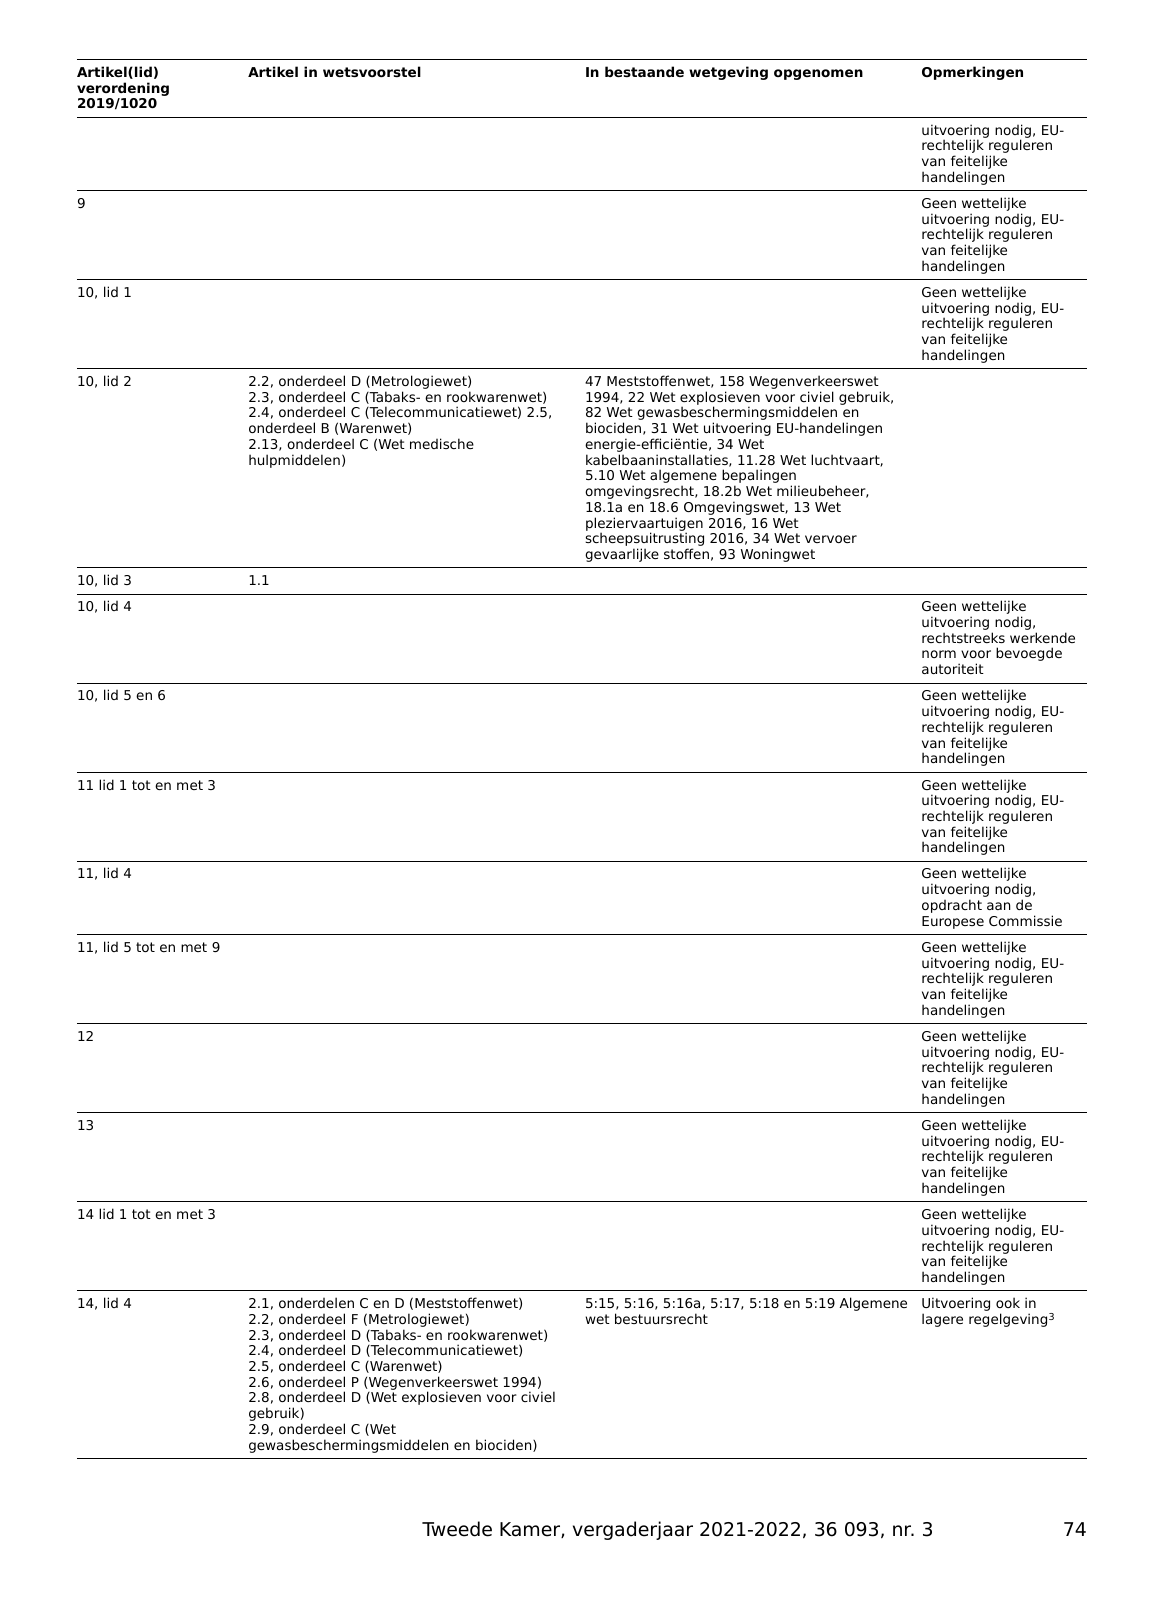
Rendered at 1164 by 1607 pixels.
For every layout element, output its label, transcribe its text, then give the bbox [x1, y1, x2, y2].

table_header Artikel in wetsvoorstel [242, 60, 579, 117]
table_cell 1.1 [242, 568, 579, 593]
table_cell Geen wettelijke uitvoering nodig, EU-rechtelijk reguleren van feitelijke handelingen [915, 773, 1087, 861]
table_cell 11, lid 4 [77, 862, 242, 934]
table_cell [242, 1024, 579, 1112]
table_cell [242, 935, 579, 1023]
table_header Opmerkingen [915, 60, 1087, 117]
table_cell [242, 684, 579, 772]
table_cell 10, lid 1 [77, 280, 242, 368]
table_cell [579, 935, 915, 1023]
table_cell [579, 773, 915, 861]
table_cell Geen wettelijke uitvoering nodig, EU-rechtelijk reguleren van feitelijke handelingen [915, 1024, 1087, 1112]
table_cell [579, 1202, 915, 1290]
table_cell Geen wettelijke uitvoering nodig, EU-rechtelijk reguleren van feitelijke handelingen [915, 280, 1087, 368]
table_cell [579, 118, 915, 190]
table_cell [77, 118, 242, 190]
table_cell [579, 568, 915, 593]
table_cell 9 [77, 191, 242, 279]
table_cell [242, 595, 579, 682]
table_cell 11, lid 5 tot en met 9 [77, 935, 242, 1023]
table_cell 10, lid 2 [77, 369, 242, 567]
table_cell uitvoering nodig, EU-rechtelijk reguleren van feitelijke handelingen [915, 118, 1087, 190]
table_cell [579, 1024, 915, 1112]
table_cell 5:15, 5:16, 5:16a, 5:17, 5:18 en 5:19 Algemene wet bestuursrecht [579, 1291, 915, 1458]
table_cell Geen wettelijke uitvoering nodig, EU-rechtelijk reguleren van feitelijke handelingen [915, 191, 1087, 279]
table_cell Geen wettelijke uitvoering nodig, EU-rechtelijk reguleren van feitelijke handelingen [915, 1113, 1087, 1201]
table_cell [579, 280, 915, 368]
table_cell Uitvoering ook in lagere regelgeving3 [915, 1291, 1087, 1458]
table_cell Geen wettelijke uitvoering nodig, EU-rechtelijk reguleren van feitelijke handelingen [915, 935, 1087, 1023]
table_cell [915, 369, 1087, 567]
table_cell 14, lid 4 [77, 1291, 242, 1458]
table_cell Geen wettelijke uitvoering nodig, EU-rechtelijk reguleren van feitelijke handelingen [915, 1202, 1087, 1290]
table_cell Geen wettelijke uitvoering nodig, EU-rechtelijk reguleren van feitelijke handelingen [915, 684, 1087, 772]
table_cell [242, 191, 579, 279]
table_cell [242, 1202, 579, 1290]
table_cell [915, 568, 1087, 593]
table_cell [242, 118, 579, 190]
table_cell 10, lid 3 [77, 568, 242, 593]
table_cell [242, 862, 579, 934]
table_cell 2.2, onderdeel D (Metrologiewet) 2.3, onderdeel C (Tabaks- en rookwarenwet) 2.4, onderdeel C (Telecommunicatiewet) 2.5, onderdeel B (Warenwet) 2.13, onderdeel C (Wet medische hulpmiddelen) [242, 369, 579, 567]
table_cell [579, 1113, 915, 1201]
table_cell [579, 684, 915, 772]
table_cell [579, 595, 915, 682]
table_header In bestaande wetgeving opgenomen [579, 60, 915, 117]
table_cell [242, 1113, 579, 1201]
table_cell 13 [77, 1113, 242, 1201]
table_cell Geen wettelijke uitvoering nodig, rechtstreeks werkende norm voor bevoegde autoriteit [915, 595, 1087, 682]
table_cell 11 lid 1 tot en met 3 [77, 773, 242, 861]
table_cell [242, 773, 579, 861]
table_cell 10, lid 4 [77, 595, 242, 682]
table_cell 10, lid 5 en 6 [77, 684, 242, 772]
table_cell 47 Meststoffenwet, 158 Wegenverkeerswet 1994, 22 Wet explosieven voor civiel gebruik, 82 Wet gewasbeschermingsmiddelen en biociden, 31 Wet uitvoering EU-handelingen energie-efficiëntie, 34 Wet kabelbaaninstallaties, 11.28 Wet luchtvaart, 5.10 Wet algemene bepalingen omgevingsrecht, 18.2b Wet milieubeheer, 18.1a en 18.6 Omgevingswet, 13 Wet pleziervaartuigen 2016, 16 Wet scheepsuitrusting 2016, 34 Wet vervoer gevaarlijke stoffen, 93 Woningwet [579, 369, 915, 567]
table_cell 2.1, onderdelen C en D (Meststoffenwet) 2.2, onderdeel F (Metrologiewet) 2.3, onderdeel D (Tabaks- en rookwarenwet) 2.4, onderdeel D (Telecommunicatiewet) 2.5, onderdeel C (Warenwet) 2.6, onderdeel P (Wegenverkeerswet 1994) 2.8, onderdeel D (Wet explosieven voor civiel gebruik) 2.9, onderdeel C (Wet gewasbeschermingsmiddelen en biociden) [242, 1291, 579, 1458]
table_cell Geen wettelijke uitvoering nodig, opdracht aan de Europese Commissie [915, 862, 1087, 934]
table_cell [579, 191, 915, 279]
table_cell 14 lid 1 tot en met 3 [77, 1202, 242, 1290]
table_cell [579, 862, 915, 934]
table_cell 12 [77, 1024, 242, 1112]
table_cell [242, 280, 579, 368]
table_header Artikel(lid) verordening 2019/1020 [77, 60, 242, 117]
